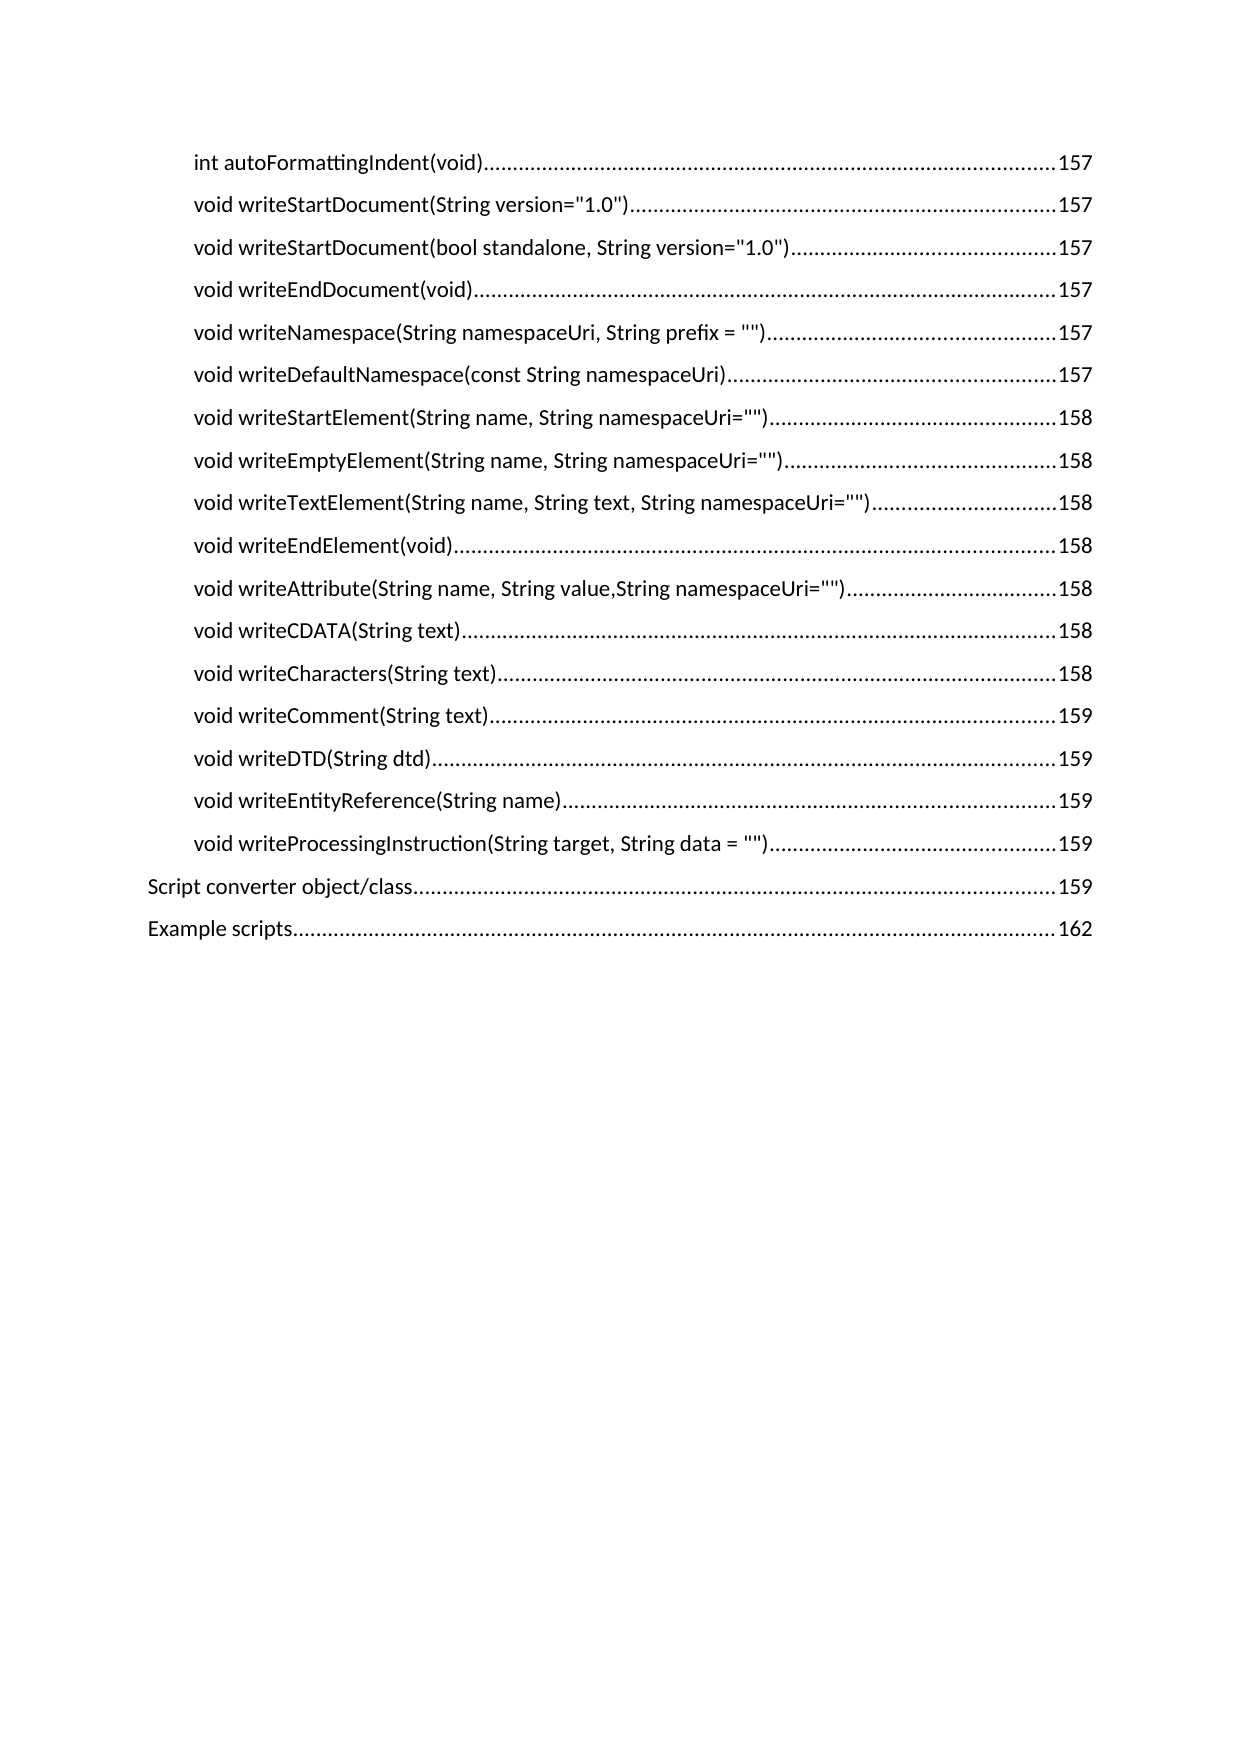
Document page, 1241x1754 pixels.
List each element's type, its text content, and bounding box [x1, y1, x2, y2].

text void writeStartDocument(String version="1.0") 157 [193, 190, 1093, 218]
text Script converter object/class 159 [148, 872, 1093, 900]
text void writeEndDocument(void) 157 [193, 275, 1093, 303]
text void writeStartElement(String name, String namespaceUri="") 158 [193, 403, 1093, 431]
text void writeTextElement(String name, String text, String namespaceUri="") 158 [193, 488, 1093, 516]
text void writeEntityReference(String name) 159 [193, 787, 1093, 815]
text void writeAttribute(String name, String value,String namespaceUri="") 158 [193, 574, 1093, 602]
text void writeEndElement(void) 158 [193, 531, 1093, 559]
text void writeNamespace(String namespaceUri, String prefix = "") 157 [193, 318, 1093, 346]
text void writeDefaultNamespace(const String namespaceUri) 157 [193, 361, 1093, 389]
text void writeDTD(String dtd) 159 [193, 744, 1093, 772]
text int autoFormattingIndent(void) 157 [193, 148, 1093, 176]
text void writeProcessingInstruction(String target, String data = "") 159 [193, 829, 1093, 857]
text void writeEmptyElement(String name, String namespaceUri="") 158 [193, 446, 1093, 474]
text Example scripts 162 [148, 914, 1093, 942]
text void writeCDATA(String text) 158 [193, 616, 1093, 644]
text void writeCharacters(String text) 158 [193, 659, 1093, 687]
text void writeStartDocument(bool standalone, String version="1.0") 157 [193, 233, 1093, 261]
text void writeComment(String text) 159 [193, 701, 1093, 729]
